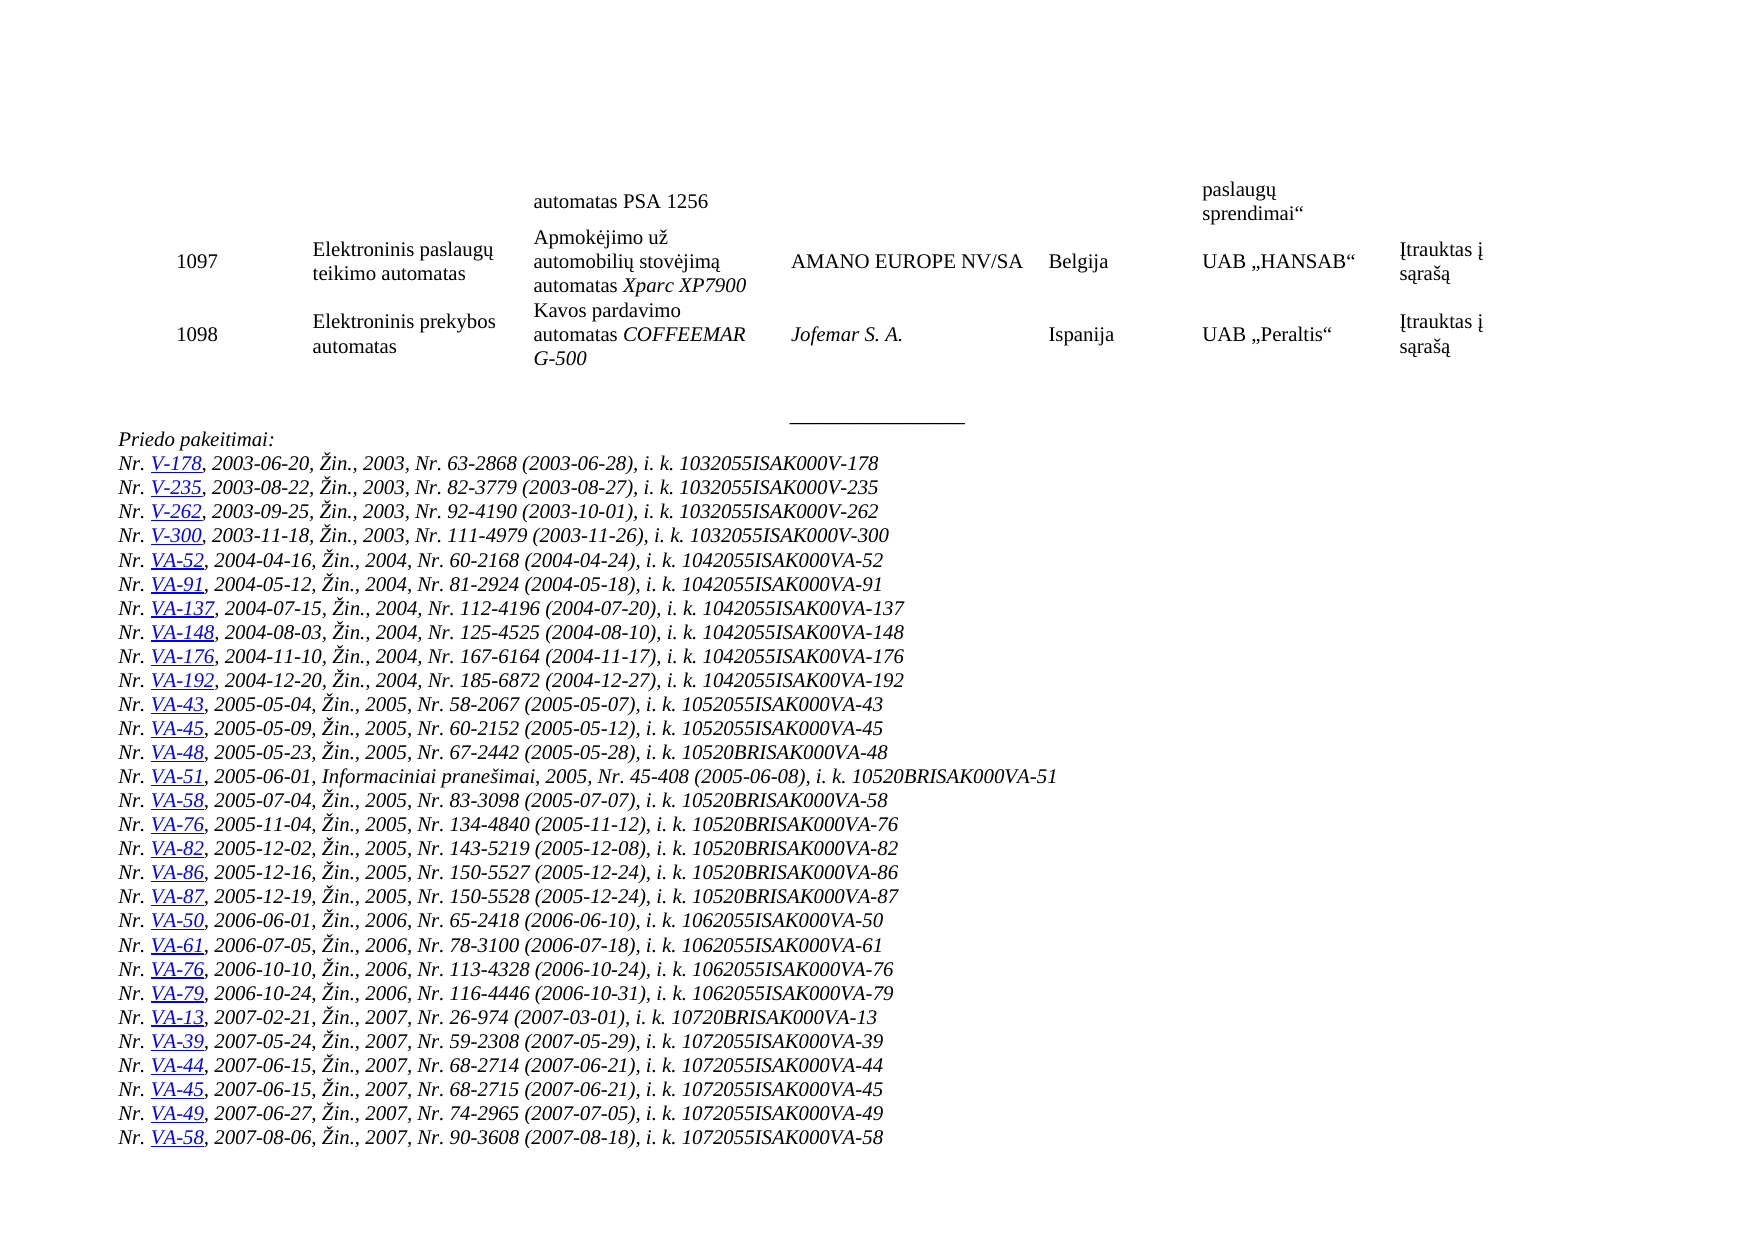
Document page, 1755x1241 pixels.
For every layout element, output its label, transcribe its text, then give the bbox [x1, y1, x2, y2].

table_cell 1097 [100, 225, 229, 297]
text Nr. VA-43, 2005-05-04, Žin., 2005, Nr. 58-2067 (2005-05-07), i. k. 1052055ISAK000VA-43 [118, 692, 1636, 716]
text Nr. VA-52, 2004-04-16, Žin., 2004, Nr. 60-2168 (2004-04-24), i. k. 1042055ISAK000VA-52 [118, 547, 1636, 572]
table_cell UAB „HANSAB“ [1191, 225, 1388, 297]
text Nr. VA-39, 2007-05-24, Žin., 2007, Nr. 59-2308 (2007-05-29), i. k. 1072055ISAK000VA-39 [118, 1029, 1636, 1053]
text Nr. V-262, 2003-09-25, Žin., 2003, Nr. 92-4190 (2003-10-01), i. k. 1032055ISAK000V-262 [118, 499, 1636, 523]
table_cell [229, 225, 301, 297]
text Nr. VA-148, 2004-08-03, Žin., 2004, Nr. 125-4525 (2004-08-10), i. k. 1042055ISAK00VA-148 [118, 620, 1636, 644]
text Nr. VA-192, 2004-12-20, Žin., 2004, Nr. 185-6872 (2004-12-27), i. k. 1042055ISAK00VA-192 [118, 668, 1636, 692]
text Nr. VA-91, 2004-05-12, Žin., 2004, Nr. 81-2924 (2004-05-18), i. k. 1042055ISAK000VA-91 [118, 572, 1636, 596]
text Priedo pakeitimai: [118, 427, 1636, 451]
text Nr. V-178, 2003-06-20, Žin., 2003, Nr. 63-2868 (2003-06-28), i. k. 1032055ISAK000V-178 [118, 451, 1636, 475]
text Nr. VA-79, 2006-10-24, Žin., 2006, Nr. 116-4446 (2006-10-31), i. k. 1062055ISAK000VA-79 [118, 981, 1636, 1005]
table_cell 1098 [100, 298, 229, 370]
table_cell [229, 298, 301, 370]
table_cell automatas PSA 1256 [522, 177, 779, 225]
text Nr. VA-13, 2007-02-21, Žin., 2007, Nr. 26-974 (2007-03-01), i. k. 10720BRISAK000VA-13 [118, 1005, 1636, 1029]
text Nr. VA-82, 2005-12-02, Žin., 2005, Nr. 143-5219 (2005-12-08), i. k. 10520BRISAK000VA-82 [118, 836, 1636, 860]
text Nr. VA-45, 2005-05-09, Žin., 2005, Nr. 60-2152 (2005-05-12), i. k. 1052055ISAK000VA-45 [118, 716, 1636, 740]
table_cell [780, 177, 1037, 225]
table_cell UAB „Peraltis“ [1191, 298, 1388, 370]
table_cell Įtrauktas į sąrašą [1388, 225, 1536, 297]
table_cell Elektroninis prekybos automatas [301, 298, 522, 370]
text Nr. VA-76, 2005-11-04, Žin., 2005, Nr. 134-4840 (2005-11-12), i. k. 10520BRISAK000VA-76 [118, 812, 1636, 836]
text Nr. V-300, 2003-11-18, Žin., 2003, Nr. 111-4979 (2003-11-26), i. k. 1032055ISAK000V-300 [118, 523, 1636, 547]
text Nr. VA-45, 2007-06-15, Žin., 2007, Nr. 68-2715 (2007-06-21), i. k. 1072055ISAK000VA-45 [118, 1077, 1636, 1101]
text Nr. VA-48, 2005-05-23, Žin., 2005, Nr. 67-2442 (2005-05-28), i. k. 10520BRISAK000VA-48 [118, 740, 1636, 764]
table_cell Belgija [1037, 225, 1191, 297]
table_cell Ispanija [1037, 298, 1191, 370]
table_cell [1388, 177, 1536, 225]
text Nr. VA-61, 2006-07-05, Žin., 2006, Nr. 78-3100 (2006-07-18), i. k. 1062055ISAK000VA-61 [118, 932, 1636, 957]
text Nr. VA-86, 2005-12-16, Žin., 2005, Nr. 150-5527 (2005-12-24), i. k. 10520BRISAK000VA-86 [118, 860, 1636, 884]
table_cell Kavos pardavimo automatas COFFEEMAR G-500 [522, 298, 779, 370]
text Nr. VA-51, 2005-06-01, Informaciniai pranešimai, 2005, Nr. 45-408 (2005-06-08), i. k. 10520BRISAK000VA-51 [118, 764, 1636, 788]
table_cell Jofemar S. A. [780, 298, 1037, 370]
table_cell paslaugų sprendimai“ [1191, 177, 1388, 225]
text Nr. VA-50, 2006-06-01, Žin., 2006, Nr. 65-2418 (2006-06-10), i. k. 1062055ISAK000VA-50 [118, 908, 1636, 932]
text Nr. VA-44, 2007-06-15, Žin., 2007, Nr. 68-2714 (2007-06-21), i. k. 1072055ISAK000VA-44 [118, 1053, 1636, 1077]
table_cell [1037, 177, 1191, 225]
table_cell Įtrauktas į sąrašą [1388, 298, 1536, 370]
text Nr. VA-58, 2005-07-04, Žin., 2005, Nr. 83-3098 (2005-07-07), i. k. 10520BRISAK000VA-58 [118, 788, 1636, 812]
text Nr. VA-137, 2004-07-15, Žin., 2004, Nr. 112-4196 (2004-07-20), i. k. 1042055ISAK00VA-137 [118, 596, 1636, 620]
table_cell Elektroninis paslaugų teikimo automatas [301, 225, 522, 297]
table_cell [229, 177, 301, 225]
text Nr. VA-49, 2007-06-27, Žin., 2007, Nr. 74-2965 (2007-07-05), i. k. 1072055ISAK000VA-49 [118, 1101, 1636, 1125]
table_cell [301, 177, 522, 225]
table_cell Apmokėjimo už automobilių stovėjimą automatas Xparc XP7900 [522, 225, 779, 297]
text Nr. VA-58, 2007-08-06, Žin., 2007, Nr. 90-3608 (2007-08-18), i. k. 1072055ISAK000VA-58 [118, 1125, 1636, 1149]
text Nr. VA-176, 2004-11-10, Žin., 2004, Nr. 167-6164 (2004-11-17), i. k. 1042055ISAK00VA-176 [118, 644, 1636, 668]
table_cell AMANO EUROPE NV/SA [780, 225, 1037, 297]
text Nr. VA-87, 2005-12-19, Žin., 2005, Nr. 150-5528 (2005-12-24), i. k. 10520BRISAK000VA-87 [118, 884, 1636, 908]
text ______________ [118, 398, 1636, 427]
table_cell [100, 177, 229, 225]
text Nr. V-235, 2003-08-22, Žin., 2003, Nr. 82-3779 (2003-08-27), i. k. 1032055ISAK000V-235 [118, 475, 1636, 499]
text Nr. VA-76, 2006-10-10, Žin., 2006, Nr. 113-4328 (2006-10-24), i. k. 1062055ISAK000VA-76 [118, 957, 1636, 981]
